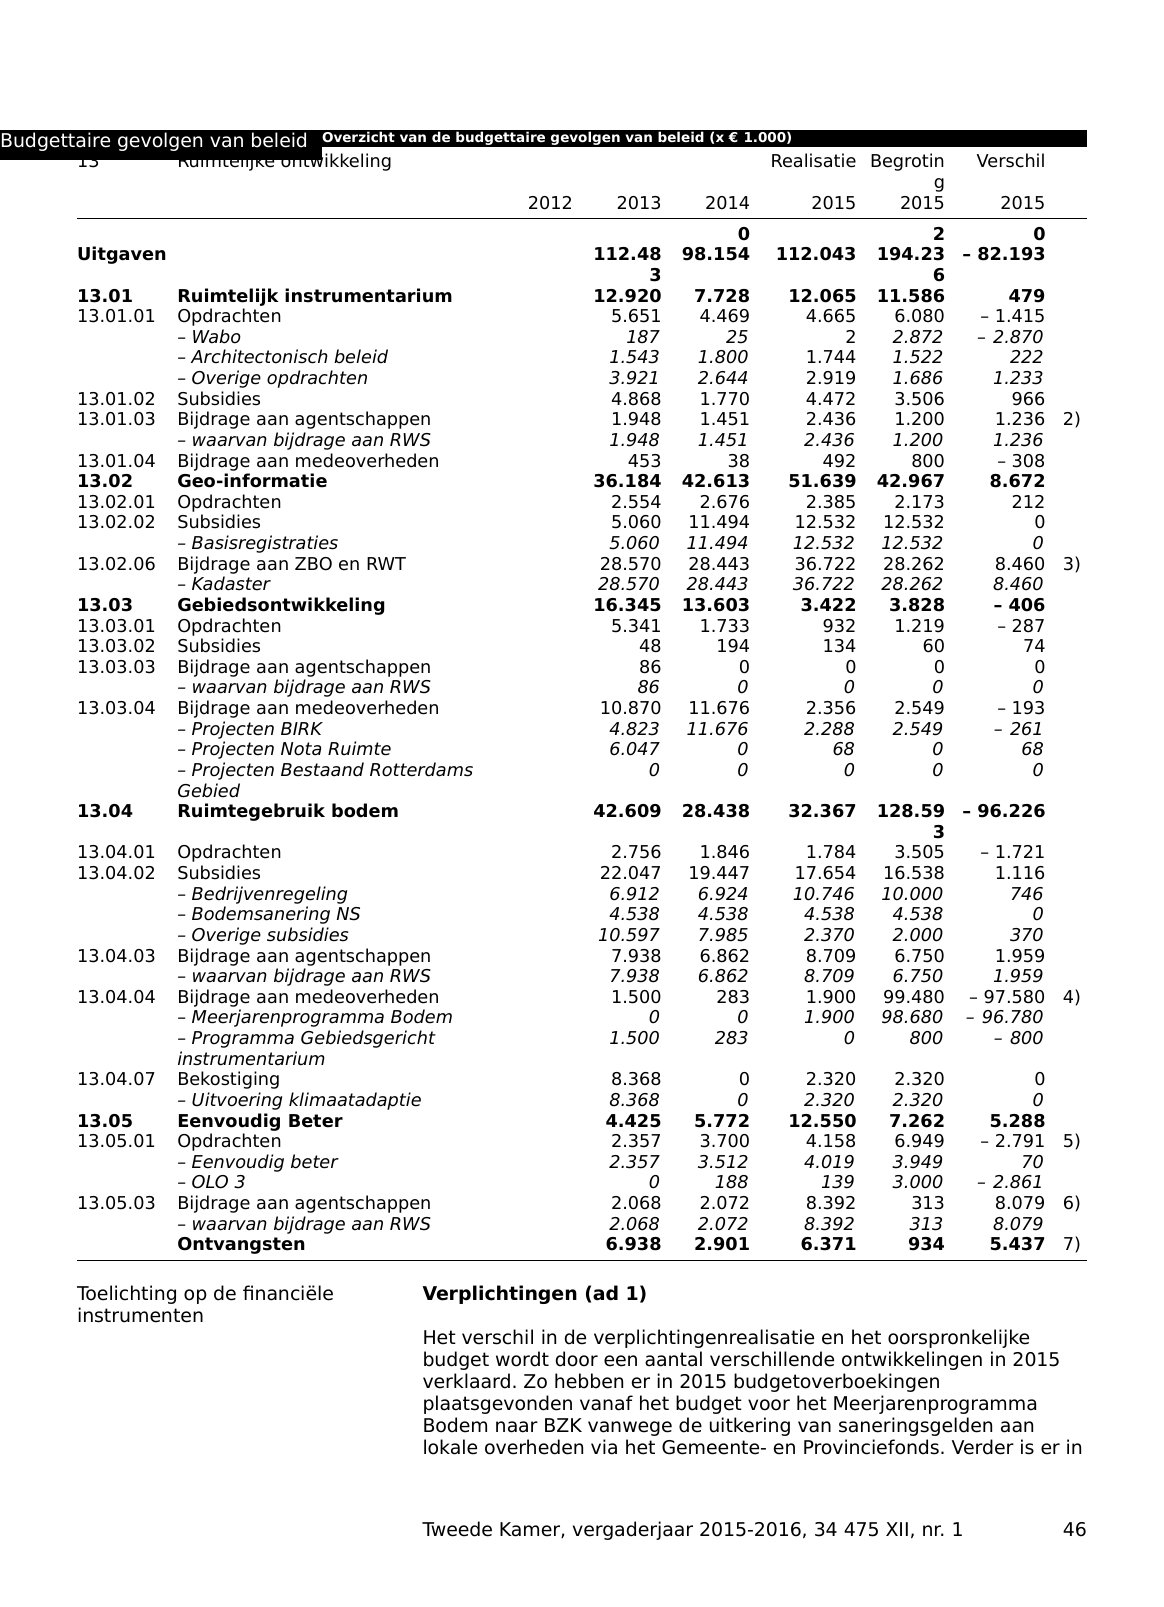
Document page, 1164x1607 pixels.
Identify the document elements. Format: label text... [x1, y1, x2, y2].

table_cell 60 [862, 636, 951, 657]
table_cell Opdrachten [171, 1131, 490, 1152]
table_cell Eenvoudig Beter [171, 1111, 490, 1131]
table_cell 10.597 [579, 925, 667, 946]
table_cell [490, 430, 579, 451]
table_cell 13 [77, 160, 171, 193]
table_cell – OLO 3 [171, 1173, 490, 1193]
table_cell 5.288 [951, 1111, 1051, 1131]
table_cell 3.512 [667, 1152, 756, 1172]
table_cell Bijdrage aan agentschappen [171, 657, 490, 677]
table_cell 19.447 [667, 863, 756, 884]
table_cell – waarvan bijdrage aan RWS [171, 966, 490, 987]
table_cell [490, 904, 579, 925]
table_cell [490, 966, 579, 987]
table_cell 13.02.02 [77, 513, 171, 533]
table_cell [490, 801, 579, 842]
table_cell [77, 533, 171, 554]
table_cell Uitgaven [77, 244, 490, 286]
table_cell 8.460 [951, 574, 1051, 595]
table_cell 4.019 [756, 1152, 862, 1172]
table_cell 0 [951, 533, 1051, 554]
table_cell 194 [667, 636, 756, 657]
table_cell Bijdrage aan ZBO en RWT [171, 554, 490, 574]
table_cell 6.949 [862, 1131, 951, 1152]
table_cell [1051, 636, 1087, 657]
table_cell 0 [667, 739, 756, 760]
table_cell 2.068 [579, 1193, 667, 1214]
table_cell 6.912 [579, 884, 667, 904]
table_cell 11.676 [667, 698, 756, 719]
table_cell 6.047 [579, 739, 667, 760]
table_cell [1051, 843, 1087, 863]
table_cell 194.236 [862, 244, 951, 286]
table_cell 479 [951, 286, 1051, 306]
table_cell 17.654 [756, 863, 862, 884]
table_cell – waarvan bijdrage aan RWS [171, 430, 490, 451]
table_cell 2.320 [756, 1069, 862, 1090]
table_cell 13.03.04 [77, 698, 171, 719]
table_cell – Eenvoudig beter [171, 1152, 490, 1172]
table_cell 99.480 [862, 987, 951, 1007]
table_cell 128.593 [862, 801, 951, 842]
table_cell 1.846 [667, 843, 756, 863]
table_cell – 82.193 [951, 244, 1051, 286]
table_cell 13.05.01 [77, 1131, 171, 1152]
table_cell [77, 368, 171, 389]
table_cell Geo-informatie [171, 471, 490, 492]
table_cell 2.676 [667, 492, 756, 512]
table_cell 2.072 [667, 1214, 756, 1234]
table_cell – waarvan bijdrage aan RWS [171, 1214, 490, 1234]
table_cell 11.494 [667, 533, 756, 554]
table_cell – 261 [951, 719, 1051, 739]
table_cell – 2.870 [951, 327, 1051, 347]
table_cell – 1.415 [951, 306, 1051, 327]
table_cell 2.356 [756, 698, 862, 719]
table_cell [1051, 698, 1087, 719]
table_cell 492 [756, 451, 862, 471]
table_cell [490, 946, 579, 966]
table_cell 0 [667, 657, 756, 677]
table_cell 98.154 [667, 244, 756, 286]
table_cell [490, 884, 579, 904]
table_cell [1051, 1152, 1087, 1172]
table_cell 313 [862, 1214, 951, 1234]
table_cell 6.938 [579, 1234, 667, 1259]
table_cell 1.116 [951, 863, 1051, 884]
table_cell 3.000 [862, 1173, 951, 1193]
table_cell 5.060 [579, 513, 667, 533]
table_cell – Meerjarenprogramma Bodem [171, 1008, 490, 1028]
table_cell 13.01.03 [77, 409, 171, 430]
table_cell [490, 147, 579, 193]
table_cell [490, 698, 579, 719]
table_cell [1051, 193, 1087, 218]
table_cell 28.262 [862, 554, 951, 574]
table_cell [1051, 306, 1087, 327]
table_header Overzicht van de budgettaire gevolgen van beleid (x € 1.000) [0, 130, 1087, 160]
table_cell [77, 1090, 171, 1111]
table_cell [490, 286, 579, 306]
table_cell Ruimtelijk instrumentarium [171, 286, 490, 306]
table_cell [77, 193, 171, 218]
table_cell 8.460 [951, 554, 1051, 574]
table_cell 2015 [862, 193, 951, 218]
table_cell [490, 533, 579, 554]
table_cell 2.173 [862, 492, 951, 512]
table_cell 68 [756, 739, 862, 760]
table_cell 8.709 [756, 966, 862, 987]
table_cell 2.370 [756, 925, 862, 946]
table_cell 370 [951, 925, 1051, 946]
table_cell Bijdrage aan medeoverheden [171, 451, 490, 471]
table_cell – Uitvoering klimaatadaptie [171, 1090, 490, 1111]
table_cell 134 [756, 636, 862, 657]
table_cell 7) [1051, 1234, 1087, 1259]
table_cell 28.262 [862, 574, 951, 595]
table_cell 283 [667, 987, 756, 1007]
table_cell [490, 636, 579, 657]
table_cell 3.828 [862, 595, 951, 616]
table_cell 13.02.06 [77, 554, 171, 574]
table_cell [490, 863, 579, 884]
table_cell 4) [1051, 987, 1087, 1007]
table_cell [490, 471, 579, 492]
table_cell 283 [667, 1028, 756, 1069]
table_cell 28.443 [667, 554, 756, 574]
table_cell 800 [862, 451, 951, 471]
table_cell 12.065 [756, 286, 862, 306]
table_cell [77, 574, 171, 595]
table_cell 8.709 [756, 946, 862, 966]
table_cell [756, 219, 862, 244]
table_cell [490, 616, 579, 636]
table_cell Ruimtegebruik bodem [171, 801, 490, 842]
table_cell [1051, 244, 1087, 286]
table_cell 42.967 [862, 471, 951, 492]
table_cell [490, 306, 579, 327]
table_cell [490, 244, 579, 286]
table_cell 1.200 [862, 430, 951, 451]
table_cell Begroting [862, 147, 951, 193]
table_cell Ruimtelijke ontwikkeling [171, 147, 490, 193]
table_cell 2) [1051, 409, 1087, 430]
table_cell 4.665 [756, 306, 862, 327]
table_cell 0 [951, 513, 1051, 533]
table_cell 746 [951, 884, 1051, 904]
table_cell [490, 574, 579, 595]
table_cell 932 [756, 616, 862, 636]
table_cell 0 [951, 219, 1051, 244]
table_cell [1051, 1028, 1087, 1069]
table_cell 4.469 [667, 306, 756, 327]
text Het verschil in de verplichtingenrealisatie en het oorspronkelijke budget wordt door een aantal verschillende ontwikkelingen in 2015 verklaard. Zo hebben er in 2015 budgetoverboekingen plaatsgevonden vanaf het budget voor het Meerjarenprogramma Bodem naar BZK vanwege de uitkering van saneringsgelden aan lokale overheden via het Gemeente- en Provinciefonds. Verder is er in [422, 1327, 1087, 1459]
table_cell 6.862 [667, 946, 756, 966]
table_cell 22.047 [579, 863, 667, 884]
table_cell – Projecten Bestaand Rotterdams Gebied [171, 760, 490, 801]
table_cell [490, 1028, 579, 1069]
table_cell 6) [1051, 1193, 1087, 1214]
table_cell 8.672 [951, 471, 1051, 492]
table_cell [1051, 739, 1087, 760]
table_cell [77, 884, 171, 904]
table_cell 2.436 [756, 409, 862, 430]
table_cell 2 [862, 219, 951, 244]
table_cell Gebiedsontwikkeling [171, 595, 490, 616]
table_cell 12.532 [756, 533, 862, 554]
table_cell 8.368 [579, 1090, 667, 1111]
table_cell 8.079 [951, 1193, 1051, 1214]
table_cell 187 [579, 327, 667, 347]
table_cell 2.000 [862, 925, 951, 946]
table_cell [1051, 657, 1087, 677]
table_cell 3.921 [579, 368, 667, 389]
table_cell Bijdrage aan agentschappen [171, 409, 490, 430]
table_cell 74 [951, 636, 1051, 657]
table_cell [1051, 430, 1087, 451]
table_cell 0 [951, 657, 1051, 677]
table_cell 0 [951, 904, 1051, 925]
table_cell 36.722 [756, 574, 862, 595]
table_cell 1.500 [579, 1028, 667, 1069]
table_cell 0 [862, 678, 951, 698]
table_cell 6.750 [862, 966, 951, 987]
table_cell 2.288 [756, 719, 862, 739]
table_cell 12.920 [579, 286, 667, 306]
table_cell 13.04.01 [77, 843, 171, 863]
table_cell 1.948 [579, 430, 667, 451]
table_cell 28.570 [579, 554, 667, 574]
table_cell 6.924 [667, 884, 756, 904]
table_cell 1.900 [756, 987, 862, 1007]
table_cell Subsidies [171, 389, 490, 409]
table_cell 0 [667, 1090, 756, 1111]
table_cell 13.03.02 [77, 636, 171, 657]
table_cell 48 [579, 636, 667, 657]
table_cell 12.532 [756, 513, 862, 533]
table_cell [490, 451, 579, 471]
table_cell [490, 1008, 579, 1028]
table_cell [1051, 286, 1087, 306]
table_cell [77, 719, 171, 739]
table_cell [1051, 1069, 1087, 1090]
table_cell 2013 [579, 193, 667, 218]
table_cell 112.043 [756, 244, 862, 286]
table_cell 25 [667, 327, 756, 347]
table_cell [490, 1090, 579, 1111]
table_cell [490, 719, 579, 739]
table_cell [1051, 1214, 1087, 1234]
table_cell 12.532 [862, 513, 951, 533]
table_cell [490, 348, 579, 368]
table_cell [490, 739, 579, 760]
table_cell [1051, 513, 1087, 533]
table_cell 3.506 [862, 389, 951, 409]
table_cell [490, 554, 579, 574]
table_cell 1.451 [667, 409, 756, 430]
table_cell 6.080 [862, 306, 951, 327]
table_cell 0 [862, 760, 951, 801]
table_cell 7.985 [667, 925, 756, 946]
table_cell Opdrachten [171, 616, 490, 636]
table_cell [490, 657, 579, 677]
table_cell 98.680 [862, 1008, 951, 1028]
table_cell [77, 739, 171, 760]
table_cell 2.357 [579, 1131, 667, 1152]
table_cell [77, 1008, 171, 1028]
table_cell 2.919 [756, 368, 862, 389]
table_cell [1051, 368, 1087, 389]
table_cell [77, 327, 171, 347]
table_cell 38 [667, 451, 756, 471]
table_cell [490, 1193, 579, 1214]
table_cell – 193 [951, 698, 1051, 719]
table_cell – 2.861 [951, 1173, 1051, 1193]
table_cell [1051, 946, 1087, 966]
table_cell [490, 843, 579, 863]
table_cell 12.532 [862, 533, 951, 554]
table_cell 222 [951, 348, 1051, 368]
table_cell Bijdrage aan medeoverheden [171, 698, 490, 719]
table_cell 8.079 [951, 1214, 1051, 1234]
table_cell [1051, 1090, 1087, 1111]
table_cell 8.392 [756, 1214, 862, 1234]
table_cell 2.756 [579, 843, 667, 863]
table_cell 2.872 [862, 327, 951, 347]
table_cell 4.472 [756, 389, 862, 409]
table_cell 0 [862, 657, 951, 677]
table_cell 13.04.02 [77, 863, 171, 884]
table_cell [1051, 904, 1087, 925]
table_cell [77, 430, 171, 451]
table_cell 13.02 [77, 471, 171, 492]
table_cell Opdrachten [171, 306, 490, 327]
table_cell 1.744 [756, 348, 862, 368]
table_cell 2015 [951, 193, 1051, 218]
table_cell [77, 1028, 171, 1069]
table_cell 4.538 [579, 904, 667, 925]
table_cell 0 [862, 739, 951, 760]
table_cell [1051, 533, 1087, 554]
table_cell 0 [951, 760, 1051, 801]
table_cell 313 [862, 1193, 951, 1214]
table_cell 1.733 [667, 616, 756, 636]
table_cell 0 [951, 1069, 1051, 1090]
table_cell [1051, 451, 1087, 471]
table_cell 13.01.01 [77, 306, 171, 327]
table_cell 5.060 [579, 533, 667, 554]
table_cell [1051, 925, 1087, 946]
table_cell [490, 987, 579, 1007]
table_cell 1.233 [951, 368, 1051, 389]
table_cell 0 [667, 760, 756, 801]
table_cell 13.04.03 [77, 946, 171, 966]
table_cell 13.603 [667, 595, 756, 616]
table_cell [1051, 492, 1087, 512]
table_cell – Kadaster [171, 574, 490, 595]
table_cell [490, 368, 579, 389]
table_cell – 2.791 [951, 1131, 1051, 1152]
table_cell 0 [756, 760, 862, 801]
table_cell 86 [579, 678, 667, 698]
table_cell 42.609 [579, 801, 667, 842]
table_cell 70 [951, 1152, 1051, 1172]
table_cell 2.320 [862, 1069, 951, 1090]
table_cell Verschil [951, 147, 1051, 193]
table_cell – 96.226 [951, 801, 1051, 842]
table_cell – 287 [951, 616, 1051, 636]
table_cell 28.443 [667, 574, 756, 595]
table_cell – 308 [951, 451, 1051, 471]
table_cell 2.549 [862, 719, 951, 739]
table_cell [490, 1234, 579, 1259]
table_cell 800 [862, 1028, 951, 1069]
text Toelichting op de financiële instrumenten [77, 1283, 399, 1327]
table_cell – Overige subsidies [171, 925, 490, 946]
table_cell 112.483 [579, 244, 667, 286]
table_cell 966 [951, 389, 1051, 409]
table_cell 13.01.02 [77, 389, 171, 409]
table_cell [579, 147, 667, 193]
table_cell Subsidies [171, 863, 490, 884]
table_cell 11.586 [862, 286, 951, 306]
table_cell 5) [1051, 1131, 1087, 1152]
table_cell 2.901 [667, 1234, 756, 1259]
table_cell 2.549 [862, 698, 951, 719]
table_cell – Wabo [171, 327, 490, 347]
table_cell [490, 760, 579, 801]
table_cell – Programma Gebiedsgericht instrumentarium [171, 1028, 490, 1069]
table_cell [1051, 801, 1087, 842]
table_cell 0 [667, 1008, 756, 1028]
table_cell – waarvan bijdrage aan RWS [171, 678, 490, 698]
table_cell 2014 [667, 193, 756, 218]
table_cell – Overige opdrachten [171, 368, 490, 389]
table_cell 2.554 [579, 492, 667, 512]
table_cell 13.05.03 [77, 1193, 171, 1214]
table_cell 42.613 [667, 471, 756, 492]
table_cell [490, 1069, 579, 1090]
table_cell 2.072 [667, 1193, 756, 1214]
table_cell [1051, 147, 1087, 193]
table_cell 86 [579, 657, 667, 677]
table_cell – Bodemsanering NS [171, 904, 490, 925]
table_cell [1051, 1111, 1087, 1131]
table_cell 1.236 [951, 409, 1051, 430]
table_cell 3.422 [756, 595, 862, 616]
table_cell 13.04.04 [77, 987, 171, 1007]
table_cell Opdrachten [171, 843, 490, 863]
table_cell 1.522 [862, 348, 951, 368]
table_cell [1051, 574, 1087, 595]
table_cell [490, 678, 579, 698]
table_cell [1051, 327, 1087, 347]
table_cell Subsidies [171, 513, 490, 533]
table_cell 0 [579, 1173, 667, 1193]
table_cell 10.000 [862, 884, 951, 904]
table_cell 16.538 [862, 863, 951, 884]
table_cell [77, 1173, 171, 1193]
table_cell [490, 595, 579, 616]
table_cell 13.03.01 [77, 616, 171, 636]
table_cell [490, 1214, 579, 1234]
table_cell 1.770 [667, 389, 756, 409]
table_cell 1.219 [862, 616, 951, 636]
table_cell [1051, 863, 1087, 884]
table_cell [1051, 348, 1087, 368]
table_cell [490, 513, 579, 533]
table_cell 4.538 [756, 904, 862, 925]
table_cell 7.938 [579, 946, 667, 966]
table_cell 2 [756, 327, 862, 347]
table_cell 3.505 [862, 843, 951, 863]
table_cell 4.158 [756, 1131, 862, 1152]
table_cell 13.04 [77, 801, 171, 842]
table_cell 0 [951, 1090, 1051, 1111]
table_cell [1051, 1008, 1087, 1028]
table_cell 2.357 [579, 1152, 667, 1172]
table_cell 212 [951, 492, 1051, 512]
table_cell 11.494 [667, 513, 756, 533]
table_cell 4.868 [579, 389, 667, 409]
table_cell 1.686 [862, 368, 951, 389]
table_cell 0 [667, 1069, 756, 1090]
table_cell 36.184 [579, 471, 667, 492]
table_cell 0 [951, 678, 1051, 698]
table_cell [1051, 678, 1087, 698]
table_cell 51.639 [756, 471, 862, 492]
table_cell 5.772 [667, 1111, 756, 1131]
table_cell 11.676 [667, 719, 756, 739]
table_cell [77, 904, 171, 925]
table_cell 5.437 [951, 1234, 1051, 1259]
table_cell [490, 1173, 579, 1193]
table_cell 934 [862, 1234, 951, 1259]
table_cell 13.05 [77, 1111, 171, 1131]
table_cell [1051, 616, 1087, 636]
subtitle Verplichtingen (ad 1) [422, 1283, 1087, 1305]
table_cell 2.320 [862, 1090, 951, 1111]
table_cell Realisatie [756, 147, 862, 193]
table_cell 12.550 [756, 1111, 862, 1131]
table_cell – Projecten Nota Ruimte [171, 739, 490, 760]
table_cell 7.262 [862, 1111, 951, 1131]
table_cell – 1.721 [951, 843, 1051, 863]
table_cell [490, 1131, 579, 1152]
table_cell 10.870 [579, 698, 667, 719]
table_cell 68 [951, 739, 1051, 760]
table_cell 2.320 [756, 1090, 862, 1111]
table_cell [1051, 219, 1087, 244]
table_cell [490, 1111, 579, 1131]
table_cell 1.543 [579, 348, 667, 368]
table_cell 0 [756, 657, 862, 677]
table_cell 6.862 [667, 966, 756, 987]
table_cell 1.948 [579, 409, 667, 430]
table_cell 6.371 [756, 1234, 862, 1259]
table_cell 8.392 [756, 1193, 862, 1214]
table_cell [77, 348, 171, 368]
table_cell – 406 [951, 595, 1051, 616]
table_cell 0 [667, 219, 756, 244]
table_cell – 96.780 [951, 1008, 1051, 1028]
table_cell [579, 219, 667, 244]
table_cell 28.570 [579, 574, 667, 595]
table_cell [77, 1152, 171, 1172]
table_cell 13.04.07 [77, 1069, 171, 1090]
table_cell 1.959 [951, 946, 1051, 966]
table_cell 0 [667, 678, 756, 698]
table_cell 1.500 [579, 987, 667, 1007]
table_cell Bekostiging [171, 1069, 490, 1090]
table_cell 28.438 [667, 801, 756, 842]
table_cell [490, 925, 579, 946]
table_cell Subsidies [171, 636, 490, 657]
table_cell 36.722 [756, 554, 862, 574]
table_cell 4.425 [579, 1111, 667, 1131]
table_cell [77, 1234, 171, 1259]
table_cell [77, 925, 171, 946]
table_cell 2.385 [756, 492, 862, 512]
table_cell [490, 389, 579, 409]
table_cell 2.436 [756, 430, 862, 451]
table_cell [667, 147, 756, 193]
table_cell 5.651 [579, 306, 667, 327]
table_cell 6.750 [862, 946, 951, 966]
table_cell [171, 193, 490, 218]
table_cell 2.644 [667, 368, 756, 389]
table_cell [1051, 1173, 1087, 1193]
table_cell [490, 219, 579, 244]
table_cell 5.341 [579, 616, 667, 636]
table_cell 0 [756, 678, 862, 698]
table_cell [1051, 719, 1087, 739]
table_cell – Projecten BIRK [171, 719, 490, 739]
table_cell [1051, 966, 1087, 987]
table_cell 188 [667, 1173, 756, 1193]
table_cell [77, 219, 490, 244]
table_cell – Architectonisch beleid [171, 348, 490, 368]
table_cell 1.800 [667, 348, 756, 368]
table_cell [490, 327, 579, 347]
table_cell – 800 [951, 1028, 1051, 1069]
table_cell 13.01.04 [77, 451, 171, 471]
table_cell 1.451 [667, 430, 756, 451]
table_cell 10.746 [756, 884, 862, 904]
table_cell 13.03 [77, 595, 171, 616]
table_cell [77, 966, 171, 987]
table_cell 13.02.01 [77, 492, 171, 512]
table_cell [1051, 471, 1087, 492]
table_cell 0 [579, 760, 667, 801]
table_cell [490, 409, 579, 430]
table_cell 1.784 [756, 843, 862, 863]
table_cell 16.345 [579, 595, 667, 616]
table_cell 7.938 [579, 966, 667, 987]
table_cell [1051, 389, 1087, 409]
table_cell [77, 760, 171, 801]
table_cell – Basisregistraties [171, 533, 490, 554]
table_cell 3.700 [667, 1131, 756, 1152]
table_cell 139 [756, 1173, 862, 1193]
table_cell 1.900 [756, 1008, 862, 1028]
table_cell 32.367 [756, 801, 862, 842]
table_cell 2.068 [579, 1214, 667, 1234]
table_cell 4.538 [667, 904, 756, 925]
table_cell Opdrachten [171, 492, 490, 512]
table_cell [1051, 595, 1087, 616]
table_cell [490, 1152, 579, 1172]
table_cell [1051, 760, 1087, 801]
table_cell – Bedrijvenregeling [171, 884, 490, 904]
table_cell Bijdrage aan agentschappen [171, 946, 490, 966]
table_cell [77, 678, 171, 698]
table_cell Bijdrage aan agentschappen [171, 1193, 490, 1214]
table_cell 13.03.03 [77, 657, 171, 677]
table_cell 1.959 [951, 966, 1051, 987]
table_cell 4.823 [579, 719, 667, 739]
table_cell 7.728 [667, 286, 756, 306]
table_cell 2015 [756, 193, 862, 218]
table_cell – 97.580 [951, 987, 1051, 1007]
table_cell 3) [1051, 554, 1087, 574]
table_cell [490, 492, 579, 512]
table_cell Bijdrage aan medeoverheden [171, 987, 490, 1007]
table_cell 3.949 [862, 1152, 951, 1172]
table_cell 0 [579, 1008, 667, 1028]
table_cell Ontvangsten [171, 1234, 490, 1259]
table_cell [77, 1214, 171, 1234]
table_cell 1.236 [951, 430, 1051, 451]
table_cell 0 [756, 1028, 862, 1069]
table_cell [1051, 884, 1087, 904]
table_cell 8.368 [579, 1069, 667, 1090]
table_cell 2012 [490, 193, 579, 218]
table_cell 453 [579, 451, 667, 471]
table_cell 4.538 [862, 904, 951, 925]
table_cell 13.01 [77, 286, 171, 306]
table_cell 1.200 [862, 409, 951, 430]
